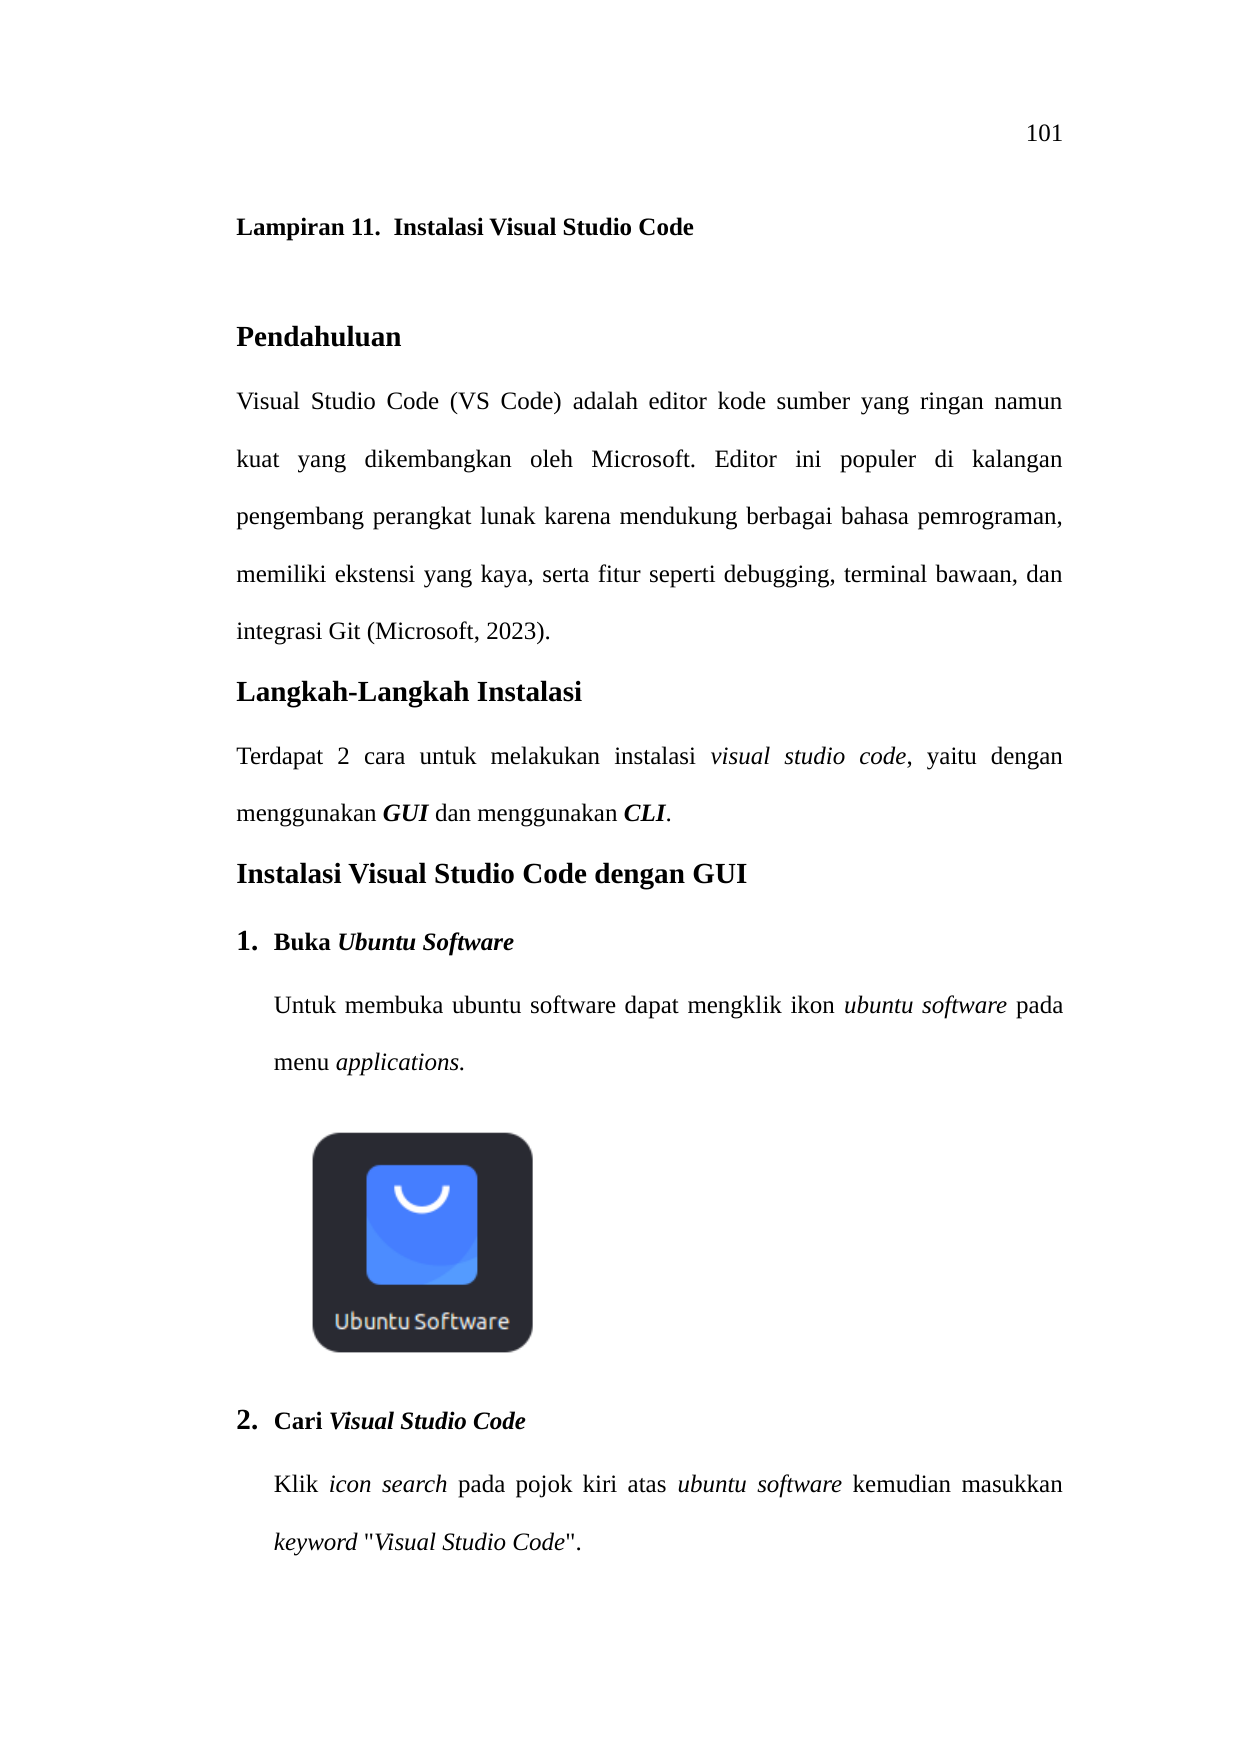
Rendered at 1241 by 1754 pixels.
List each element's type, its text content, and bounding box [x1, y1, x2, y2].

text Visual Studio Code (VS Code) adalah editor kode sumber yang ringan namun kuat yang dikembangkan oleh Microsoft. Editor ini populer di kalangan pengembang perangkat lunak karena mendukung berbagai bahasa pemrograman, memiliki ekstensi yang kaya, serta fitur seperti debugging, terminal bawaan, dan integrasi Git (Microsoft, 2023). [236, 386, 1063, 645]
picture [276, 1107, 573, 1371]
text Terdapat 2 cara untuk melakukan instalasi visual studio code, yaitu dengan menggunakan GUI dan menggunakan CLI. [236, 741, 1063, 827]
list Klik icon search pada pojok kiri atas ubuntu software kemudian masukkan keyword "Visual Studio Code". [236, 1469, 1063, 1556]
text Pendahuluan [236, 319, 1063, 353]
list Untuk membuka ubuntu software dapat mengklik ikon ubuntu software pada menu applications. [236, 990, 1063, 1076]
subtitle Instalasi Visual Studio Code [236, 212, 1063, 241]
list Cari Visual Studio Code [236, 1402, 1063, 1436]
text Langkah-Langkah Instalasi [236, 674, 1063, 707]
list Buka Ubuntu Software [236, 923, 1063, 956]
text Instalasi Visual Studio Code dengan GUI [236, 856, 1063, 889]
